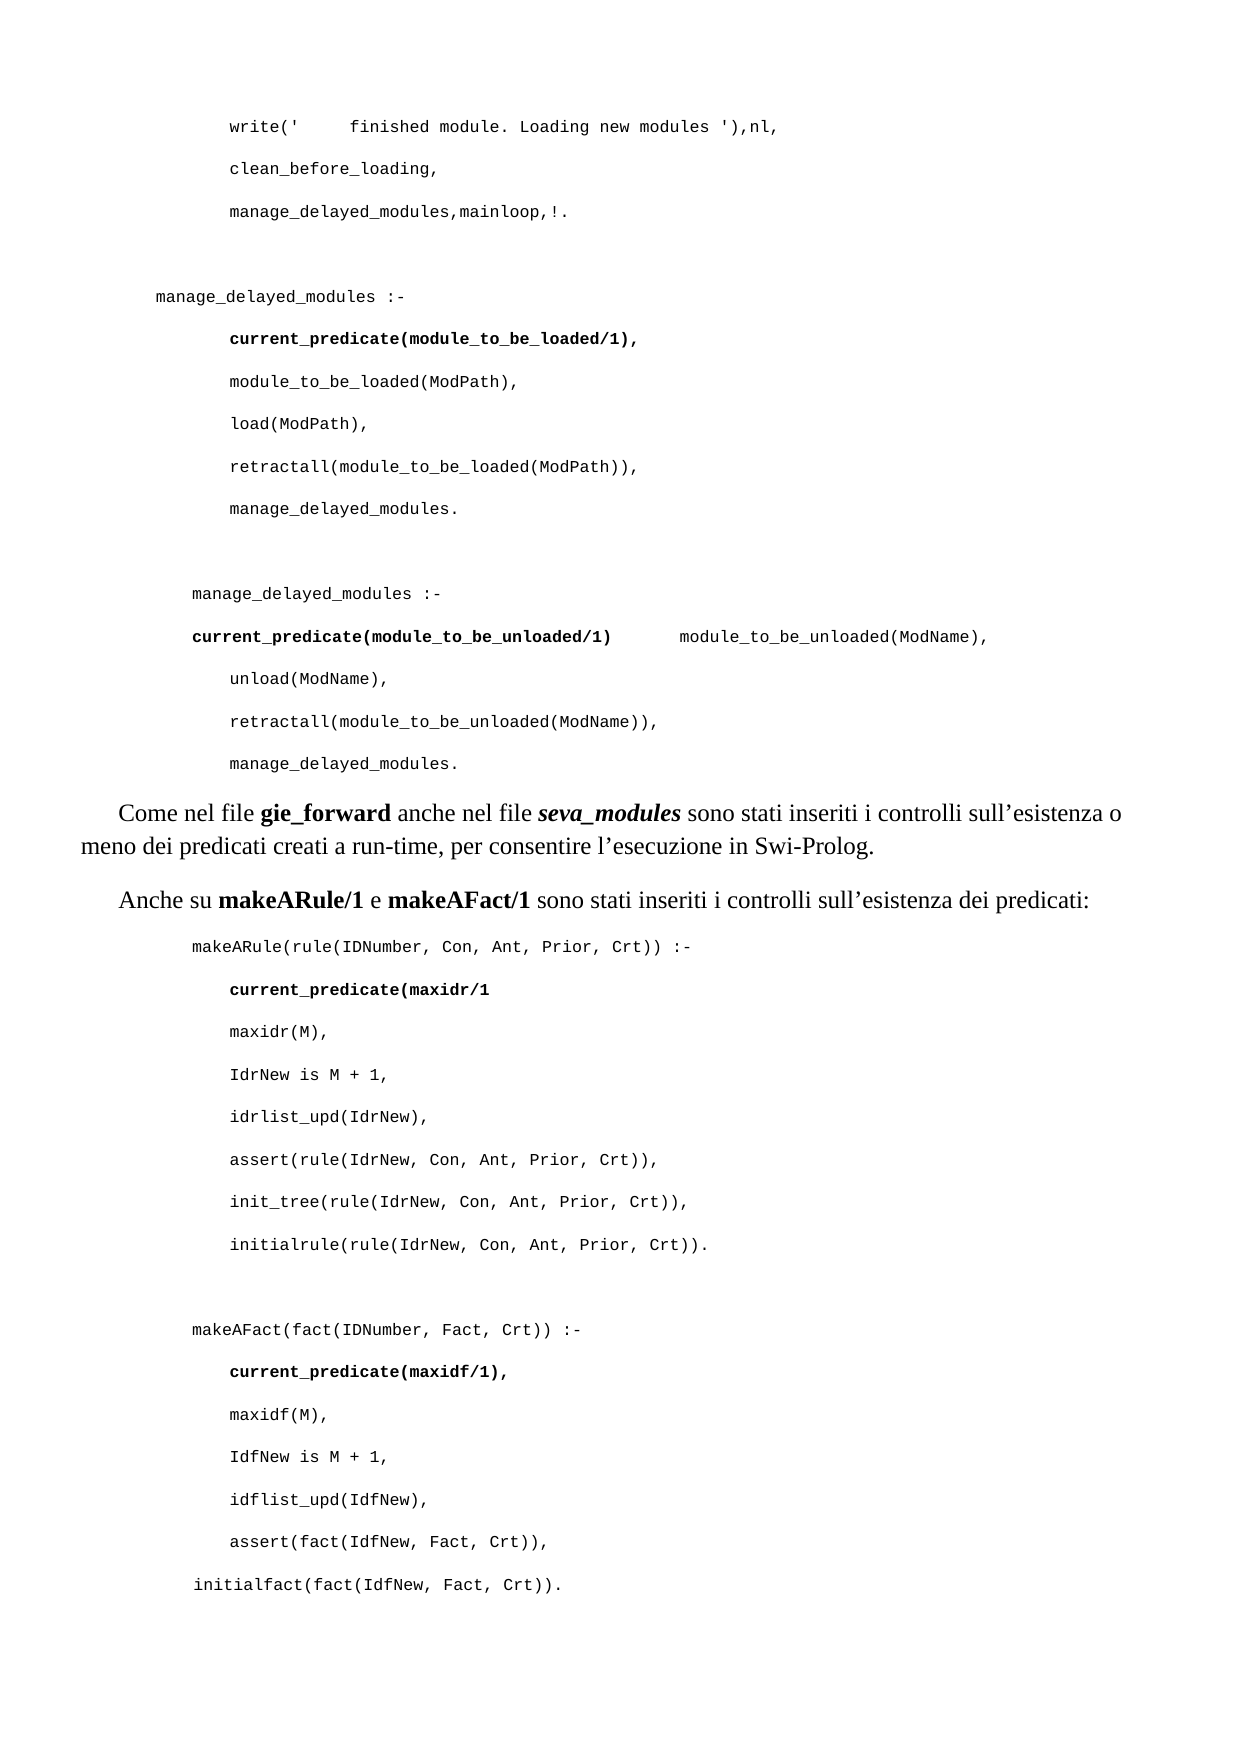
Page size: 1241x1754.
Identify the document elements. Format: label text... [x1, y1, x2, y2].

text init_tree(rule(IdrNew, Con, Ant, Prior, Crt)), [154, 1194, 1122, 1213]
text current_predicate(maxidr/1 [154, 981, 1122, 1000]
text write(' finished module. Loading new modules '),nl, [154, 118, 1122, 137]
text current_predicate(module_to_be_unloaded/1) module_to_be_unloaded(ModName), [154, 628, 1122, 647]
text manage_delayed_modules,mainloop,!. [154, 203, 1122, 222]
text manage_delayed_modules. [154, 756, 1122, 774]
text IdrNew is M + 1, [154, 1066, 1122, 1085]
text load(ModPath), [154, 416, 1122, 434]
text current_predicate(maxidf/1), [154, 1364, 1122, 1383]
text Anche su makeARule/1 e makeAFact/1 sono stati inseriti i controlli sull’esistenza dei predicati: [81, 885, 1122, 914]
text current_predicate(module_to_be_loaded/1), [154, 331, 1122, 349]
text clean_before_loading, [154, 161, 1122, 179]
text makeAFact(fact(IDNumber, Fact, Crt)) :- [154, 1321, 1122, 1340]
text initialrule(rule(IdrNew, Con, Ant, Prior, Crt)). [154, 1236, 1122, 1255]
text maxidr(M), [154, 1024, 1122, 1043]
text assert(fact(IdfNew, Fact, Crt)), [154, 1534, 1122, 1553]
text assert(rule(IdrNew, Con, Ant, Prior, Crt)), [154, 1151, 1122, 1170]
text idrlist_upd(IdrNew), [154, 1109, 1122, 1128]
text manage_delayed_modules. [154, 501, 1122, 519]
text idflist_upd(IdfNew), [154, 1491, 1122, 1510]
text maxidf(M), [154, 1406, 1122, 1425]
text unload(ModName), [154, 671, 1122, 689]
text manage_delayed_modules :- [154, 586, 1122, 604]
text Come nel file gie_forward anche nel file seva_modules sono stati inseriti i controlli sull’esistenza o meno dei predicati creati a run-time, per consentire l’esecuzione in Swi-Prolog. [81, 798, 1122, 860]
text makeARule(rule(IDNumber, Con, Ant, Prior, Crt)) :- [154, 939, 1122, 958]
text retractall(module_to_be_loaded(ModPath)), [154, 458, 1122, 477]
text initialfact(fact(IdfNew, Fact, Crt)). [118, 1576, 1122, 1595]
text retractall(module_to_be_unloaded(ModName)), [154, 713, 1122, 732]
text module_to_be_loaded(ModPath), [154, 373, 1122, 392]
text manage_delayed_modules :- [81, 288, 1122, 307]
text IdfNew is M + 1, [154, 1449, 1122, 1468]
